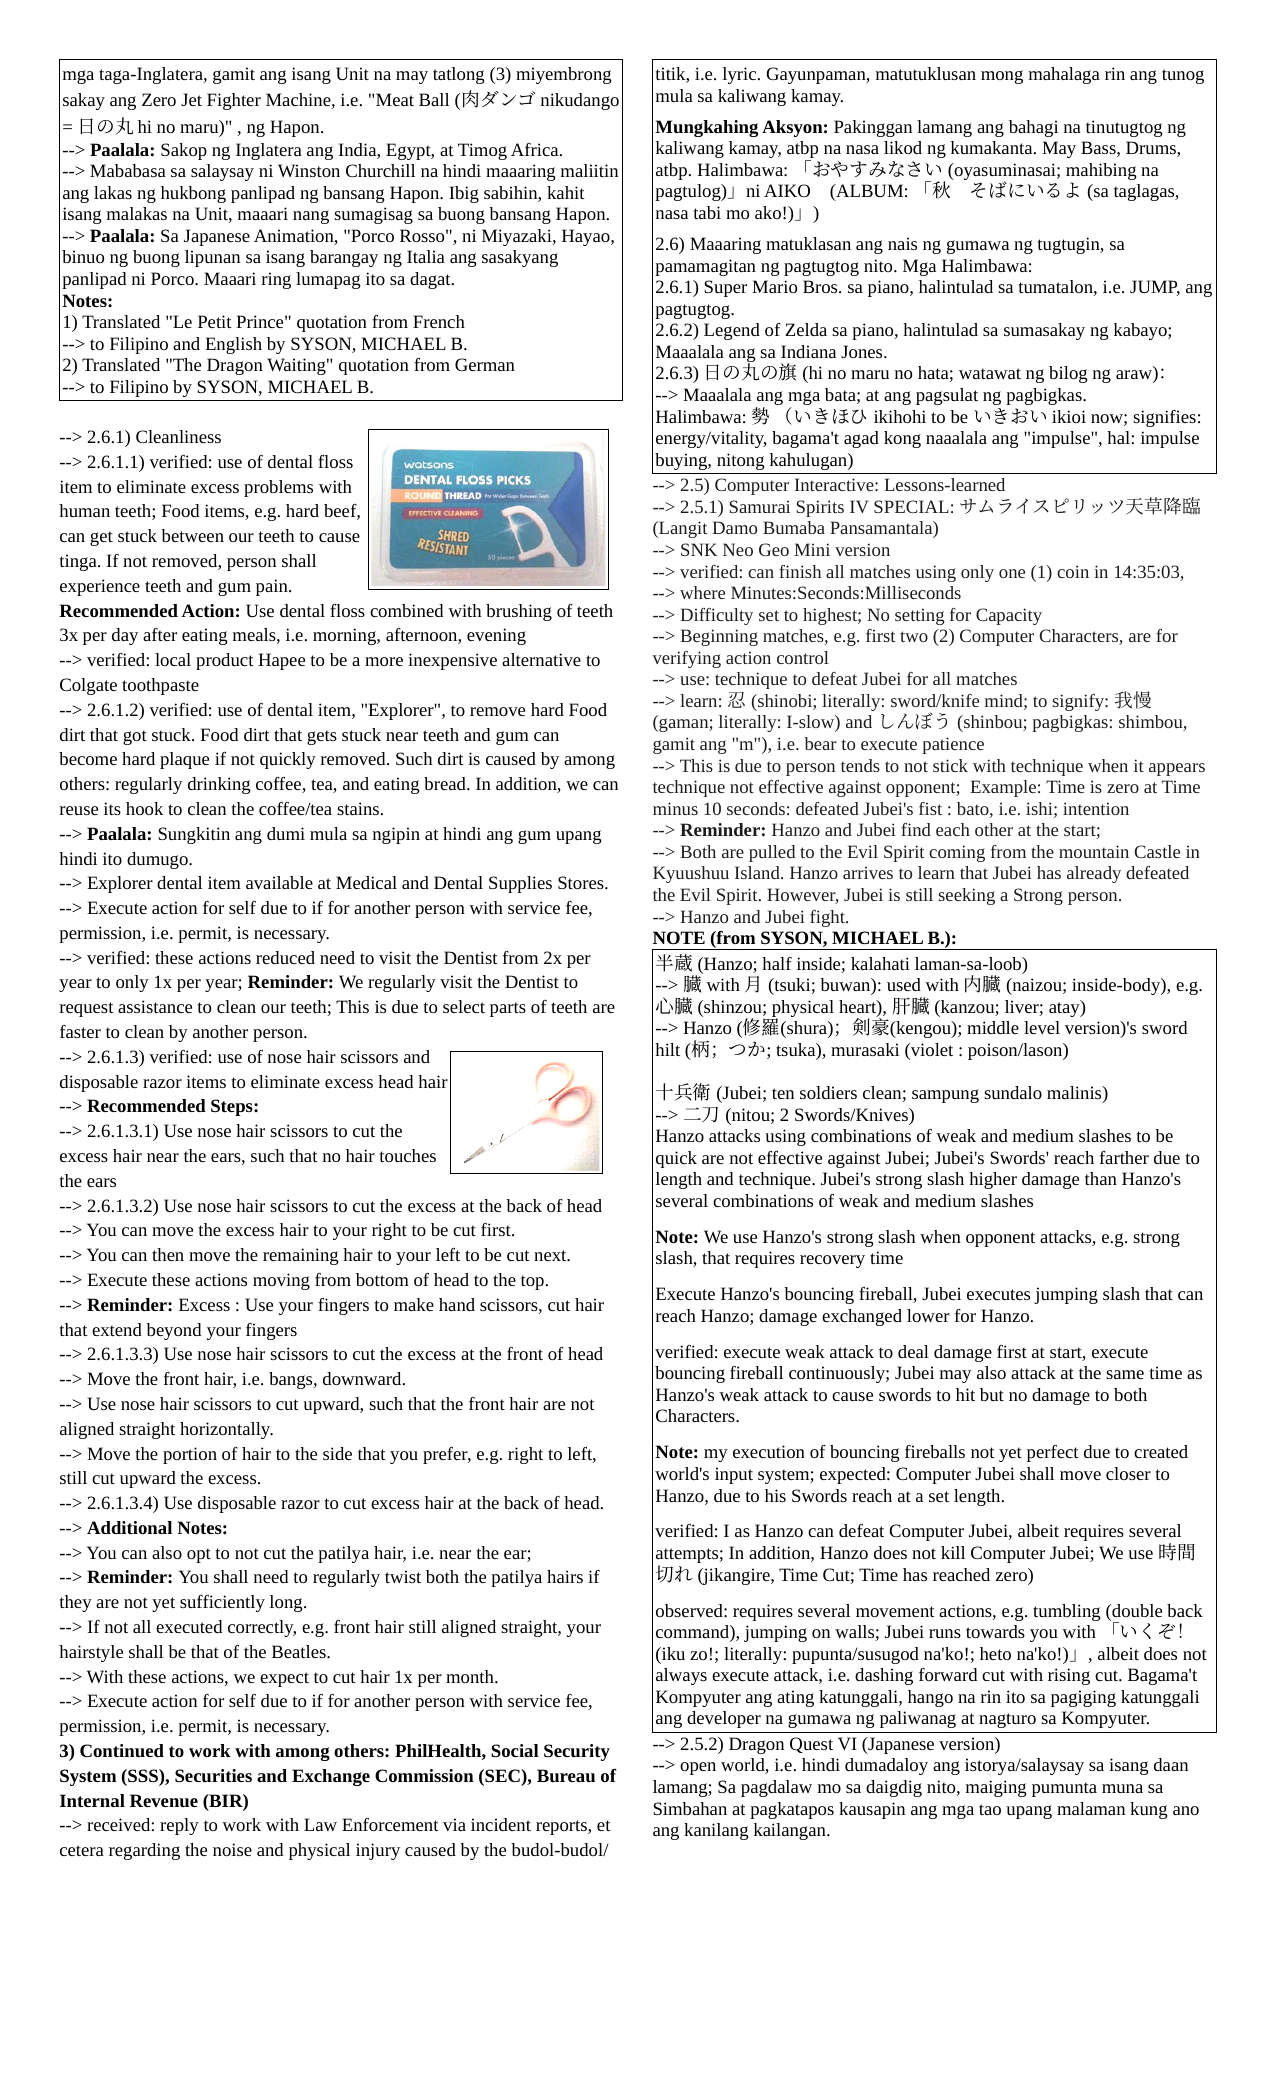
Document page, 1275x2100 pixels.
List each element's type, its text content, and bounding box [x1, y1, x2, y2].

text 3) Continued to work with among others: PhilHealth, Social Security System (SSS), Securities and Exchange Commission (SEC), Bureau of Internal Revenue (BIR) [59, 1740, 623, 1811]
text --> Reminder: Excess : Use your fingers to make hand scissors, cut hair that extend beyond your fingers [59, 1294, 623, 1340]
text --> 2.6.1.3.3) Use nose hair scissors to cut the excess at the front of head [59, 1343, 623, 1365]
text --> Execute action for self due to if for another person with service fee, permission, i.e. permit, is necessary. [59, 1690, 623, 1737]
text --> With these actions, we expect to cut hair 1x per month. [59, 1666, 623, 1687]
text NOTE (from SYSON, MICHAEL B.): [652, 927, 1216, 949]
text --> Hanzo and Jubei fight. [652, 906, 1216, 927]
text --> Execute these actions moving from bottom of head to the top. [59, 1269, 623, 1291]
text --> verified: can finish all matches using only one (1) coin in 14:35:03, [652, 561, 1216, 582]
text --> learn: 忍 (shinobi; literally: sword/knife mind; to signify: 我慢 (gaman; literally: I-slow) and しんぼう (shinbou; pagbigkas: shimbou, gamit ang "m"), i.e. bear to execute patience [652, 690, 1216, 754]
text --> You can then move the remaining hair to your left to be cut next. [59, 1244, 623, 1266]
picture [454, 1054, 600, 1171]
text --> open world, i.e. hindi dumadaloy ang istorya/salaysay sa isang daan lamang; Sa pagdalaw mo sa daigdig nito, maiging pumunta muna sa Simbahan at pagkatapos kausapin ang mga tao upang malaman kung ano ang kanilang kailangan. [652, 1754, 1216, 1841]
text --> verified: local product Hapee to be a more inexpensive alternative to Colgate toothpaste [59, 649, 623, 696]
text [603, 1095, 623, 1117]
text --> Reminder: Hanzo and Jubei find each other at the start; [652, 819, 1216, 841]
text --> 2.6.1.1) verified: use of dental floss item to eliminate excess problems with human teeth; Food items, e.g. hard beef, can get stuck between our teeth to cause tinga. If not removed, person shall experience teeth and gum pain. Recommended Action: Use dental floss combined with brushing of teeth 3x per day after eating meals, i.e. morning, afternoon, evening [59, 451, 623, 646]
text --> Reminder: You shall need to regularly twist both the patilya hairs if they are not yet sufficiently long. [59, 1566, 623, 1613]
text --> 2.6.1.3.4) Use disposable razor to cut excess hair at the back of head. [59, 1492, 623, 1514]
text --> Use nose hair scissors to cut upward, such that the front hair are not aligned straight horizontally. [59, 1393, 623, 1439]
text --> 2.5.2) Dragon Quest VI (Japanese version) [652, 1733, 1216, 1754]
text --> Additional Notes: [59, 1517, 623, 1538]
text --> 2.6.1) Cleanliness [59, 426, 623, 590]
text --> Move the portion of hair to the side that you prefer, e.g. right to left, still cut upward the excess. [59, 1442, 623, 1489]
text --> where Minutes:Seconds:Milliseconds [652, 582, 1216, 604]
text --> If not all executed correctly, e.g. front hair still aligned straight, your hairstyle shall be that of the Beatles. [59, 1616, 623, 1662]
text --> You can move the excess hair to your right to be cut first. [59, 1219, 623, 1241]
text [451, 1052, 602, 1173]
picture [371, 432, 606, 586]
text --> Difficulty set to highest; No setting for Capacity [652, 604, 1216, 625]
text --> 2.6.1.2) verified: use of dental item, "Explorer", to remove hard Food dirt that got stuck. Food dirt that gets stuck near teeth and gum can become hard plaque if not quickly removed. Such dirt is caused by among others: regularly drinking coffee, tea, and eating bread. In addition, we can reuse its hook to clean the coffee/tea stains. [59, 699, 623, 819]
text --> 2.6.1.3.1) Use nose hair scissors to cut the excess hair near the ears, such that no hair touches the ears [59, 1120, 623, 1191]
text --> received: reply to work with Law Enforcement via incident reports, et cetera regarding the noise and physical injury caused by the budol-budol/ [59, 1814, 623, 1861]
text --> 2.6.1.3.2) Use nose hair scissors to cut the excess at the back of head [59, 1194, 623, 1216]
table_header mga taga-Inglatera, gamit ang isang Unit na may tatlong (3) miyembrong sakay ang Zero Jet Fighter Machine, i.e. "Meat Ball (肉ダンゴnikudango = 日の丸hi no maru)" , ng Hapon. --> Paalala: Sakop ng Inglatera ang India, Egypt, at Timog Africa. --> Mababasa sa salaysay ni Winston Churchill na hindi maaaring maliitin ang lakas ng hukbong panlipad ng bansang Hapon. Ibig sabihin, kahit isang malakas na Unit, maaari nang sumagisag sa buong bansang Hapon. --> Paalala: Sa Japanese Animation, "Porco Rosso", ni Miyazaki, Hayao, binuo ng buong lipunan sa isang barangay ng Italia ang sasakyang panlipad ni Porco. Maaari ring lumapag ito sa dagat. Notes: 1) Translated "Le Petit Prince" quotation from French --> to Filipino and English by SYSON, MICHAEL B. 2) Translated "The Dragon Waiting" quotation from German --> to Filipino by SYSON, MICHAEL B. [60, 60, 622, 400]
text --> Explorer dental item available at Medical and Dental Supplies Stores. [59, 872, 623, 894]
text --> This is due to person tends to not stick with technique when it appears technique not effective against opponent; Example: Time is zero at Time minus 10 seconds: defeated Jubei's fist : bato, i.e. ishi; intention [652, 754, 1216, 819]
text --> Beginning matches, e.g. first two (2) Computer Characters, are for verifying action control [652, 625, 1216, 668]
table_header 半蔵 (Hanzo; half inside; kalahati laman-sa-loob) --> 臓 with 月 (tsuki; buwan): used with 内臓 (naizou; inside-body), e.g. 心臓 (shinzou; physical heart), 肝臓 (kanzou; liver; atay) --> Hanzo (修羅(shura)；剣豪(kengou); middle level version)'s sword hilt (柄；つか; tsuka), murasaki (violet : poison/lason) 十兵衛 (Jubei; ten soldiers clean; sampung sundalo malinis) --> 二刀 (nitou; 2 Swords/Knives) Hanzo attacks using combinations of weak and medium slashes to be quick are not effective against Jubei; Jubei's Swords' reach farther due to length and technique. Jubei's strong slash higher damage than Hanzo's several combinations of weak and medium slashes Note: We use Hanzo's strong slash when opponent attacks, e.g. strong slash, that requires recovery time Execute Hanzo's bouncing fireball, Jubei executes jumping slash that can reach Hanzo; damage exchanged lower for Hanzo. verified: execute weak attack to deal damage first at start, execute bouncing fireball continuously; Jubei may also attack at the same time as Hanzo's weak attack to cause swords to hit but no damage to both Characters. Note: my execution of bouncing fireballs not yet perfect due to created world's input system; expected: Computer Jubei shall move closer to Hanzo, due to his Swords reach at a set length. verified: I as Hanzo can defeat Computer Jubei, albeit requires several attempts; In addition, Hanzo does not kill Computer Jubei; We use 時間切れ (jikangire, Time Cut; Time has reached zero) observed: requires several movement actions, e.g. tumbling (double back command), jumping on walls; Jubei runs towards you with 「いくぞ！(iku zo!; literally: pupunta/susugod na'ko!; heto na'ko!)」, albeit does not always execute attack, i.e. dashing forward cut with rising cut. Bagama't Kompyuter ang ating katunggali, hango na rin ito sa pagiging katunggali ang developer na gumawa ng paliwanag at nagturo sa Kompyuter. [653, 950, 1216, 1732]
text --> Move the front hair, i.e. bangs, downward. [59, 1368, 623, 1390]
table_header titik, i.e. lyric. Gayunpaman, matutuklusan mong mahalaga rin ang tunog mula sa kaliwang kamay. Mungkahing Aksyon: Pakinggan lamang ang bahagi na tinutugtog ng kaliwang kamay, atbp na nasa likod ng kumakanta. May Bass, Drums, atbp. Halimbawa: 「おやすみなさい (oyasuminasai; mahibing na pagtulog)」ni AIKO (ALBUM: 「秋 そばにいるよ (sa taglagas, nasa tabi mo ako!)」) 2.6) Maaaring matuklasan ang nais ng gumawa ng tugtugin, sa pamamagitan ng pagtugtog nito. Mga Halimbawa: 2.6.1) Super Mario Bros. sa piano, halintulad sa tumatalon, i.e. JUMP, ang pagtugtog. 2.6.2) Legend of Zelda sa piano, halintulad sa sumasakay ng kabayo; Maaalala ang sa Indiana Jones. 2.6.3) 日の丸の旗 (hi no maru no hata; watawat ng bilog ng araw)： --> Maaalala ang mga bata; at ang pagsulat ng pagbigkas. Halimbawa: 勢 （いきほひ ikihohi to be いきおいikioi now; signifies: energy/vitality, bagama't agad kong naaalala ang "impulse", hal: impulse buying, nitong kahulugan) [653, 60, 1216, 473]
text --> Paalala: Sungkitin ang dumi mula sa ngipin at hindi ang gum upang hindi ito dumugo. [59, 823, 623, 869]
text --> 2.5) Computer Interactive: Lessons-learned [652, 474, 1216, 496]
text --> SNK Neo Geo Mini version [652, 539, 1216, 561]
text --> Execute action for self due to if for another person with service fee, permission, i.e. permit, is necessary. [59, 897, 623, 943]
text --> 2.5.1) Samurai Spirits IV SPECIAL: サムライスピリッツ天草降臨 (Langit Damo Bumaba Pansamantala) [652, 496, 1216, 539]
text --> use: technique to defeat Jubei for all matches [652, 668, 1216, 690]
text --> You can also opt to not cut the patilya hair, i.e. near the ear; [59, 1542, 623, 1563]
text --> verified: these actions reduced need to visit the Dentist from 2x per year to only 1x per year; Reminder: We regularly visit the Dentist to request assistance to clean our teeth; This is due to select parts of teeth are faster to clean by another person. [59, 947, 623, 1043]
text --> Recommended Steps: [59, 1095, 450, 1117]
text --> 2.6.1.3) verified: use of nose hair scissors and disposable razor items to eliminate excess head hair [59, 1046, 623, 1092]
text --> Both are pulled to the Evil Spirit coming from the mountain Castle in Kyuushuu Island. Hanzo arrives to learn that Jubei has already defeated the Evil Spirit. However, Jubei is still seeking a Strong person. [652, 841, 1216, 906]
